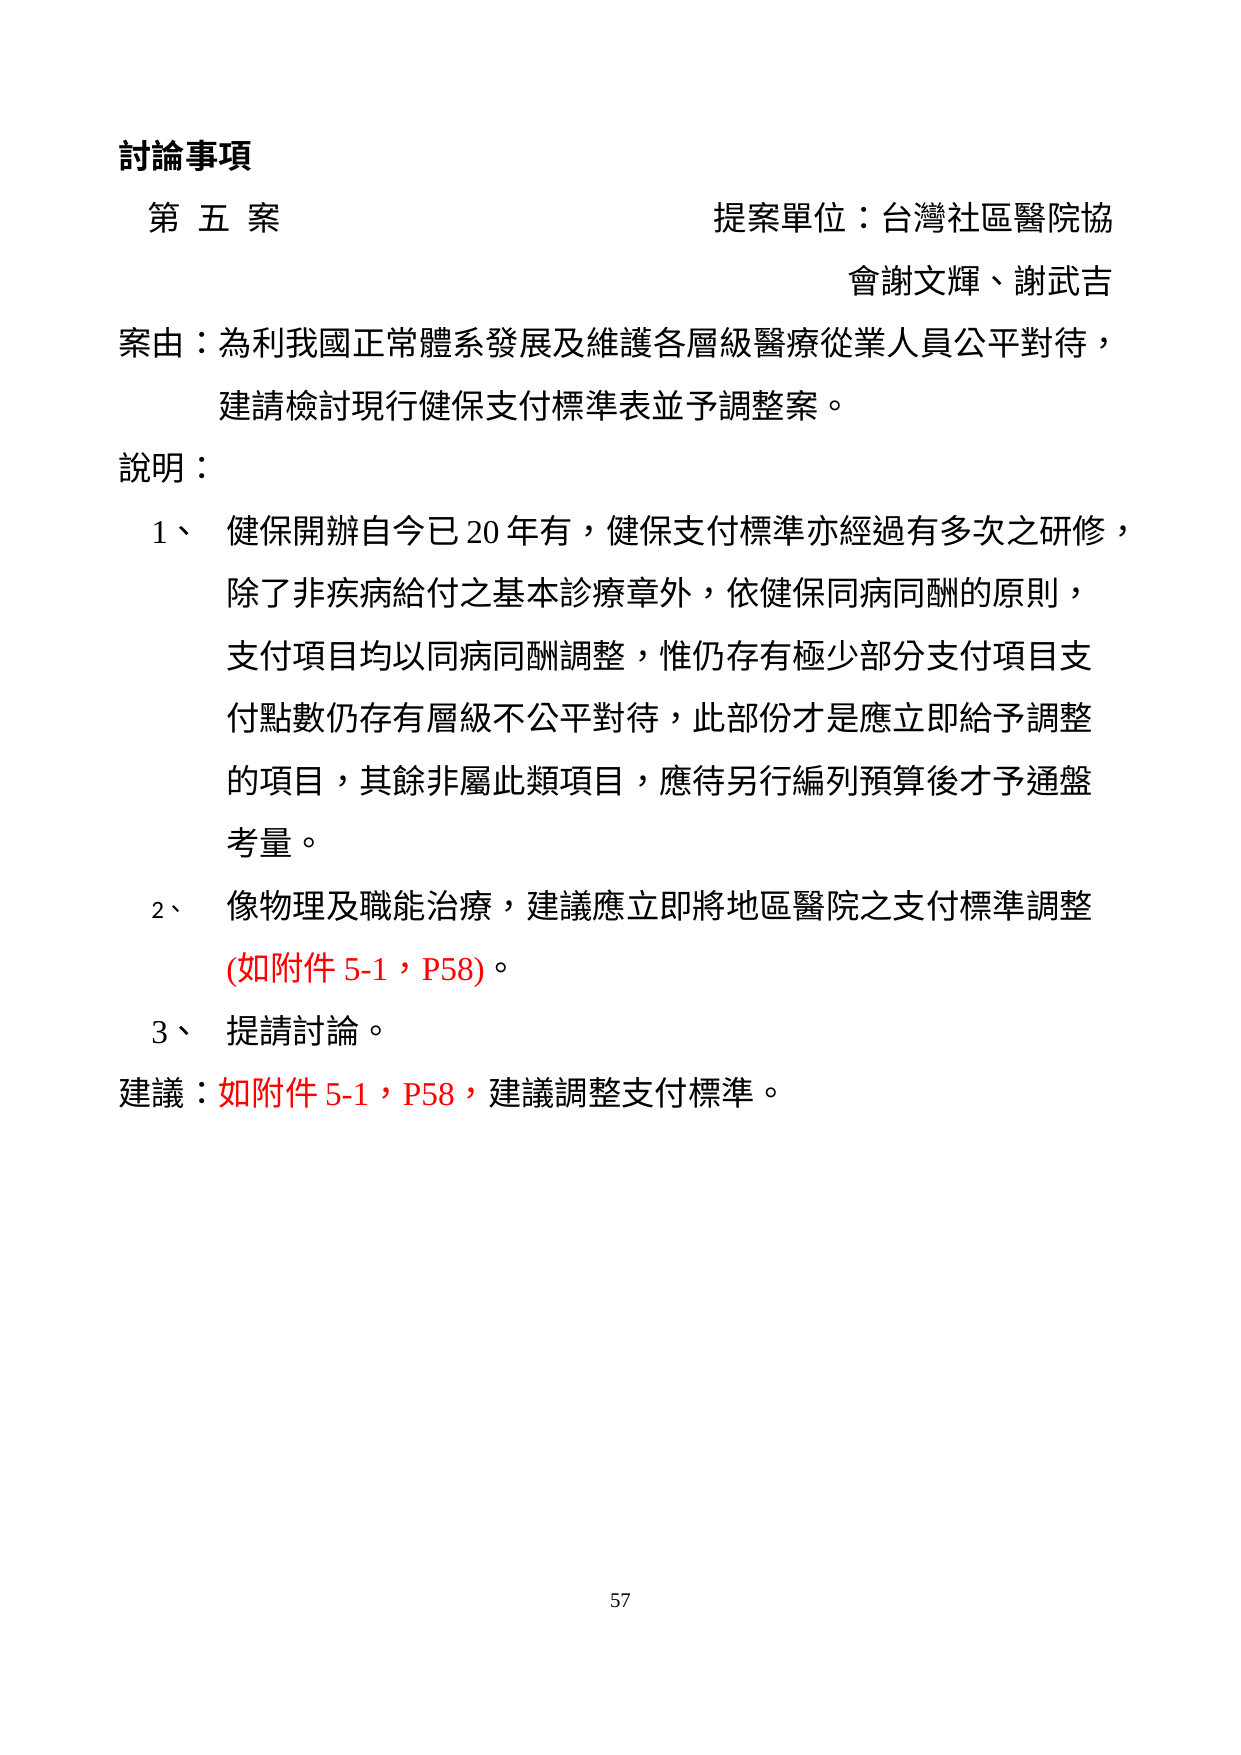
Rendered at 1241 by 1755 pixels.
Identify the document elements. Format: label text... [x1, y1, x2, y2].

text 案由：為利我國正常體系發展及維護各層級醫療從業人員公平對待，建請檢討現行健保支付標準表並予調整案。 [118, 306, 1122, 431]
list 像物理及職能治療，建議應立即將地區醫院之支付標準調整(如附件5-1，P58)。 [151, 868, 1122, 993]
text 第 五 案 提案單位：台灣社區醫院協會謝文輝、謝武吉 [118, 181, 1113, 306]
list 提請討論。 [151, 993, 1122, 1056]
text 說明： [118, 431, 1122, 493]
text 討論事項 [118, 118, 1122, 181]
list 健保開辦自今已20年有，健保支付標準亦經過有多次之研修，除了非疾病給付之基本診療章外，依健保同病同酬的原則，支付項目均以同病同酬調整，惟仍存有極少部分支付項目支付點數仍存有層級不公平對待，此部份才是應立即給予調整的項目，其餘非屬此類項目，應待另行編列預算後才予通盤考量。 [151, 493, 1122, 868]
text 建議：如附件5-1，P58，建議調整支付標準。 [118, 1056, 1122, 1118]
